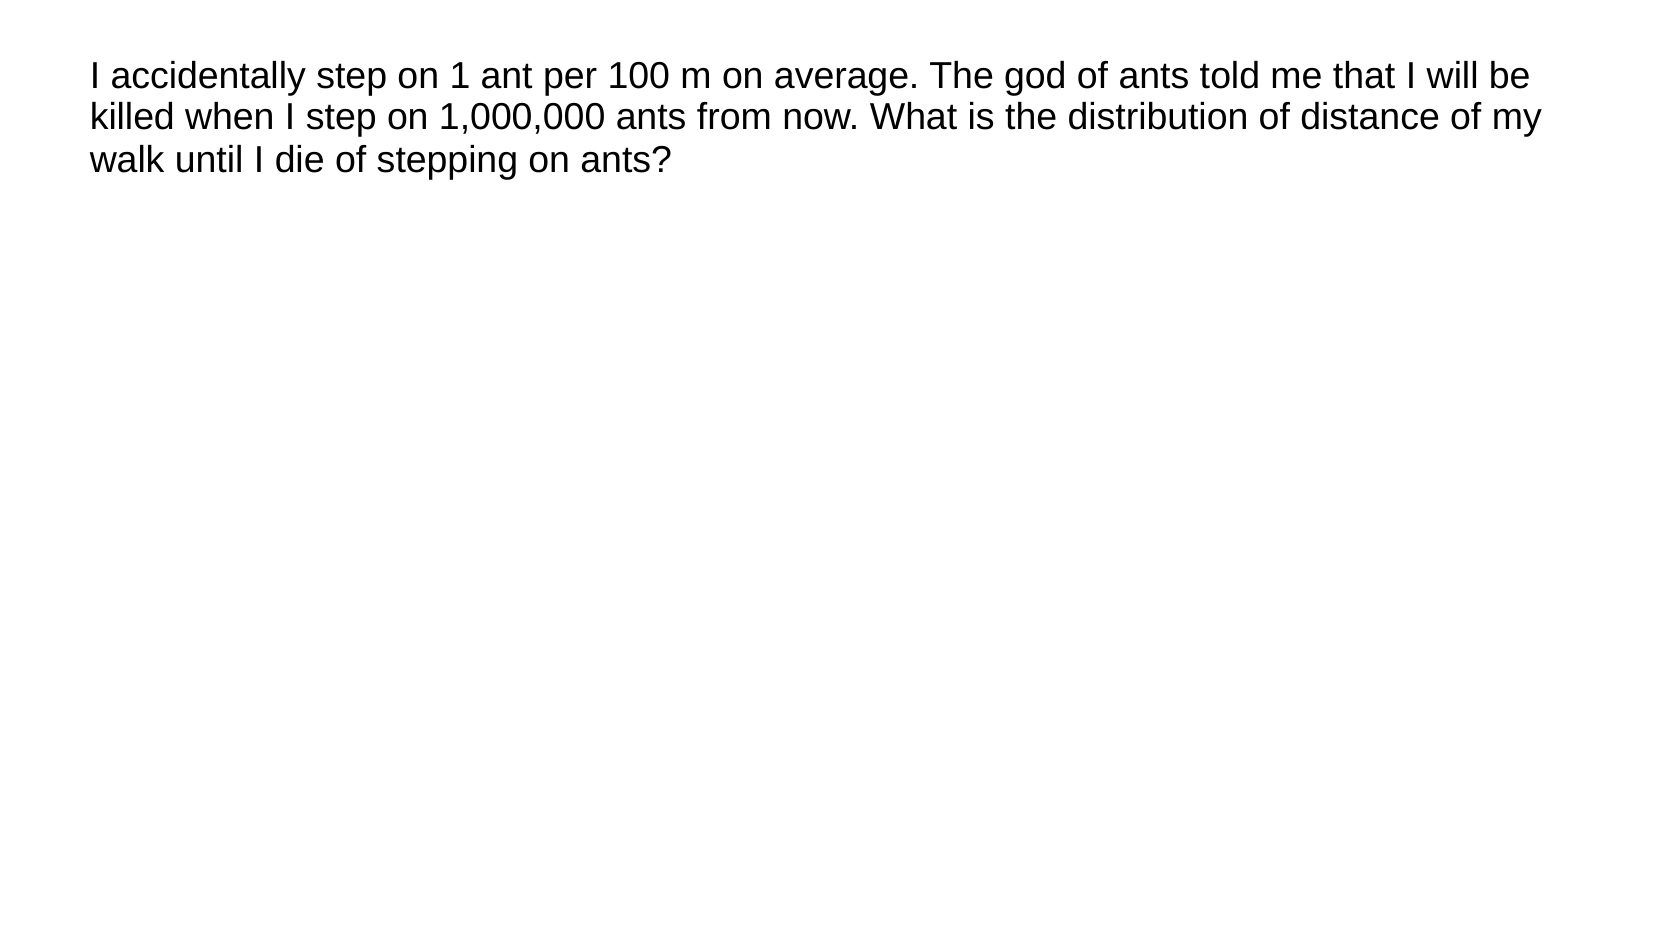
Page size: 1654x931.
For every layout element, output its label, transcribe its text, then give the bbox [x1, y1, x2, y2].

text_box I accidentally step on 1 ant per 100 m on average. The god of ants told me that I will be killed when I step on 1,000,000 ants from now. What is the distribution of distance of my walk until I die of stepping on ants? [75, 46, 1576, 188]
